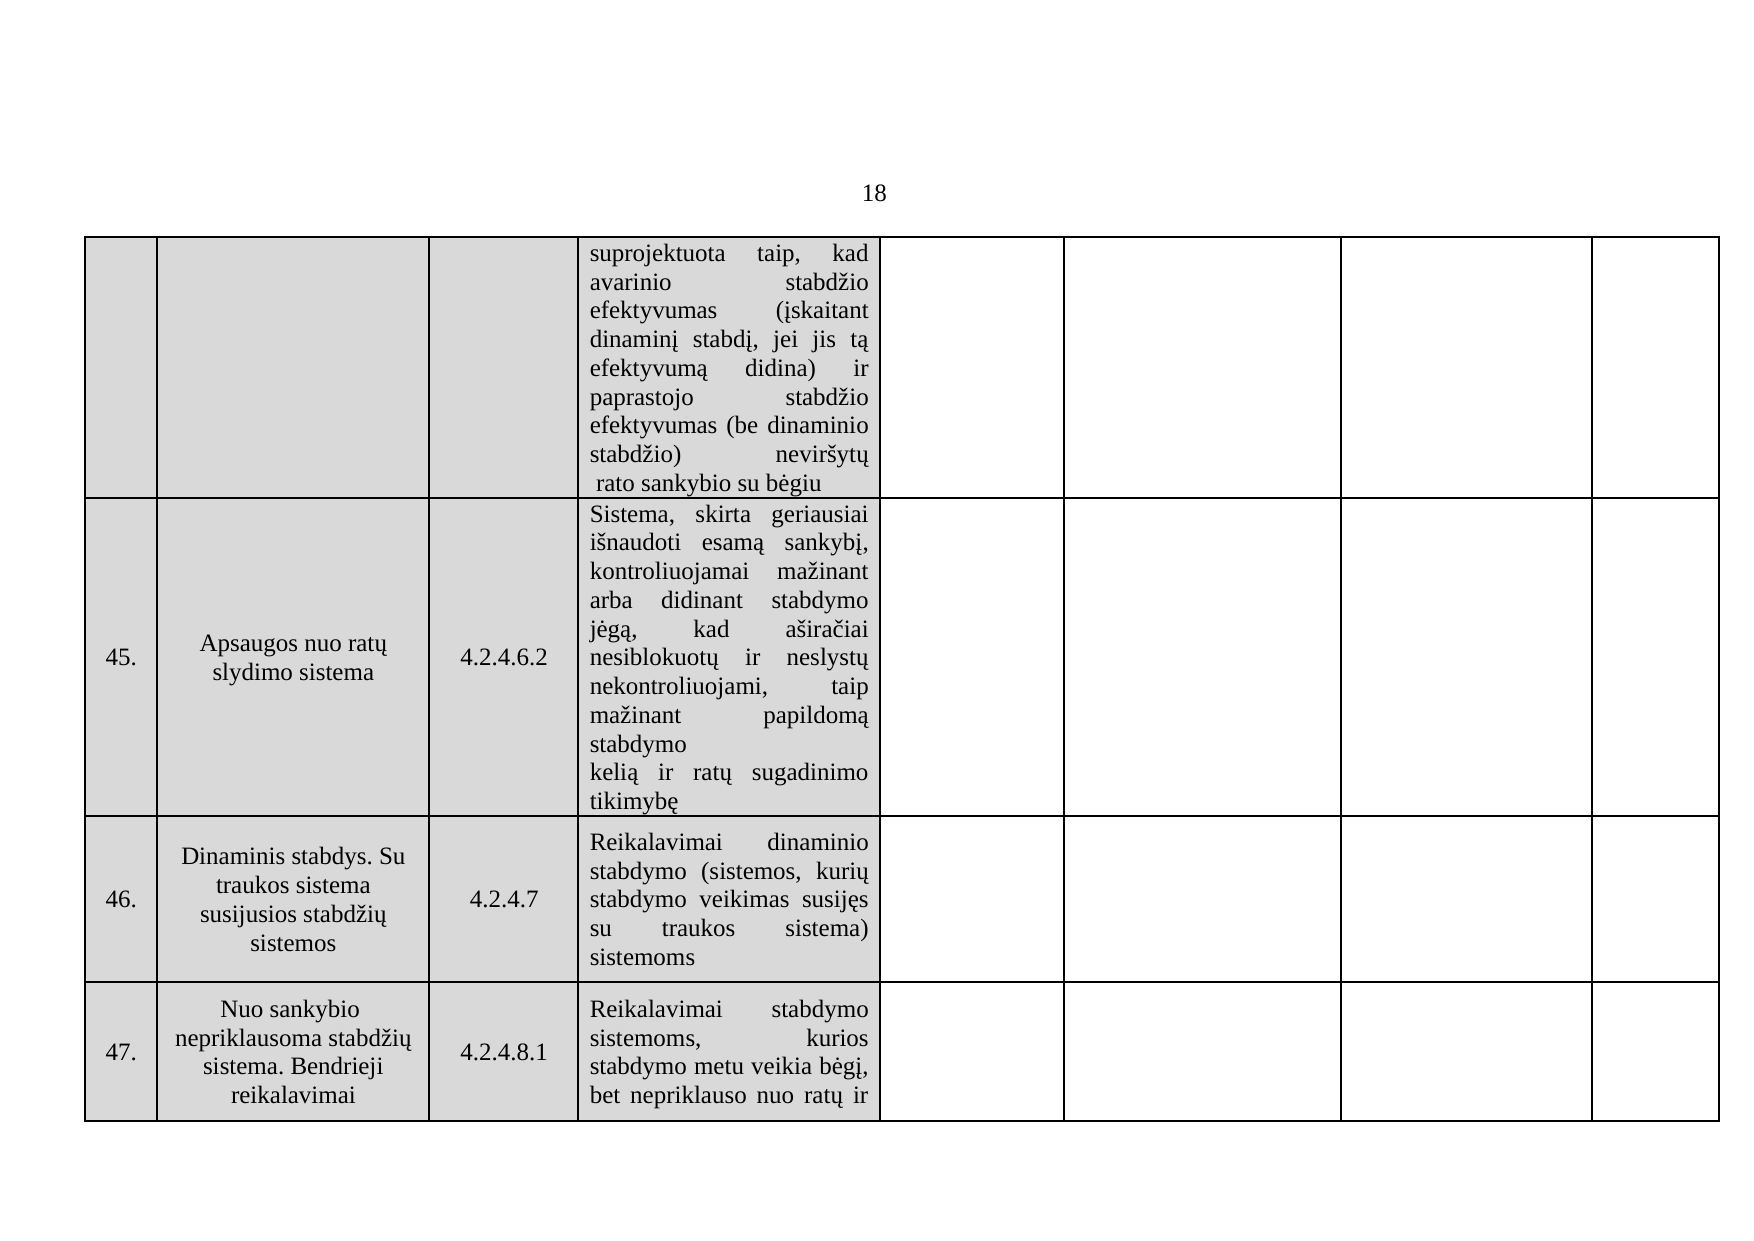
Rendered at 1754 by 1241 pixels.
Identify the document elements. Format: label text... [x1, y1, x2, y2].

table_cell [1065, 983, 1340, 1120]
table_cell Reikalavimai dinaminio stabdymo (sistemos, kurių stabdymo veikimas susijęs su traukos sistema) sistemoms [579, 817, 879, 981]
table_cell Apsaugos nuo ratų slydimo sistema [158, 499, 428, 815]
table_cell [1593, 817, 1718, 981]
table_cell [1342, 499, 1591, 815]
table_cell 47. [86, 983, 156, 1120]
table_cell [1593, 499, 1718, 815]
table_cell suprojektuota taip, kad avarinio stabdžio efektyvumas (įskaitant dinaminį stabdį, jei jis tą efektyvumą didina) ir paprastojo stabdžio efektyvumas (be dinaminio stabdžio) neviršytų rato sankybio su bėgiu [579, 238, 879, 497]
table_cell [881, 238, 1063, 497]
table_cell Reikalavimai stabdymo sistemoms, kurios stabdymo metu veikia bėgį, bet nepriklauso nuo ratų ir [579, 983, 879, 1120]
table_cell [1593, 238, 1718, 497]
table_cell [1342, 983, 1591, 1120]
table_cell [86, 238, 156, 497]
table_cell [1342, 817, 1591, 981]
table_cell [1593, 983, 1718, 1120]
table_cell [158, 238, 428, 497]
table_cell [881, 817, 1063, 981]
table_cell [881, 983, 1063, 1120]
table_cell [1065, 238, 1340, 497]
table_cell [1342, 238, 1591, 497]
table_cell Sistema, skirta geriausiai išnaudoti esamą sankybį, kontroliuojamai mažinant arba didinant stabdymo jėgą, kad aširačiai nesiblokuotų ir neslystų nekontroliuojami, taip mažinant papildomą stabdymo kelią ir ratų sugadinimo tikimybę [579, 499, 879, 815]
table_cell [881, 499, 1063, 815]
table_cell [1065, 499, 1340, 815]
table_cell Dinaminis stabdys. Su traukos sistema susijusios stabdžių sistemos [158, 817, 428, 981]
table_cell [1065, 817, 1340, 981]
table_cell 45. [86, 499, 156, 815]
table_cell 46. [86, 817, 156, 981]
table_cell [430, 238, 577, 497]
table_cell 4.2.4.8.1 [430, 983, 577, 1120]
table_cell Nuo sankybio nepriklausoma stabdžių sistema. Bendrieji reikalavimai [158, 983, 428, 1120]
table_cell 4.2.4.7 [430, 817, 577, 981]
table_cell 4.2.4.6.2 [430, 499, 577, 815]
